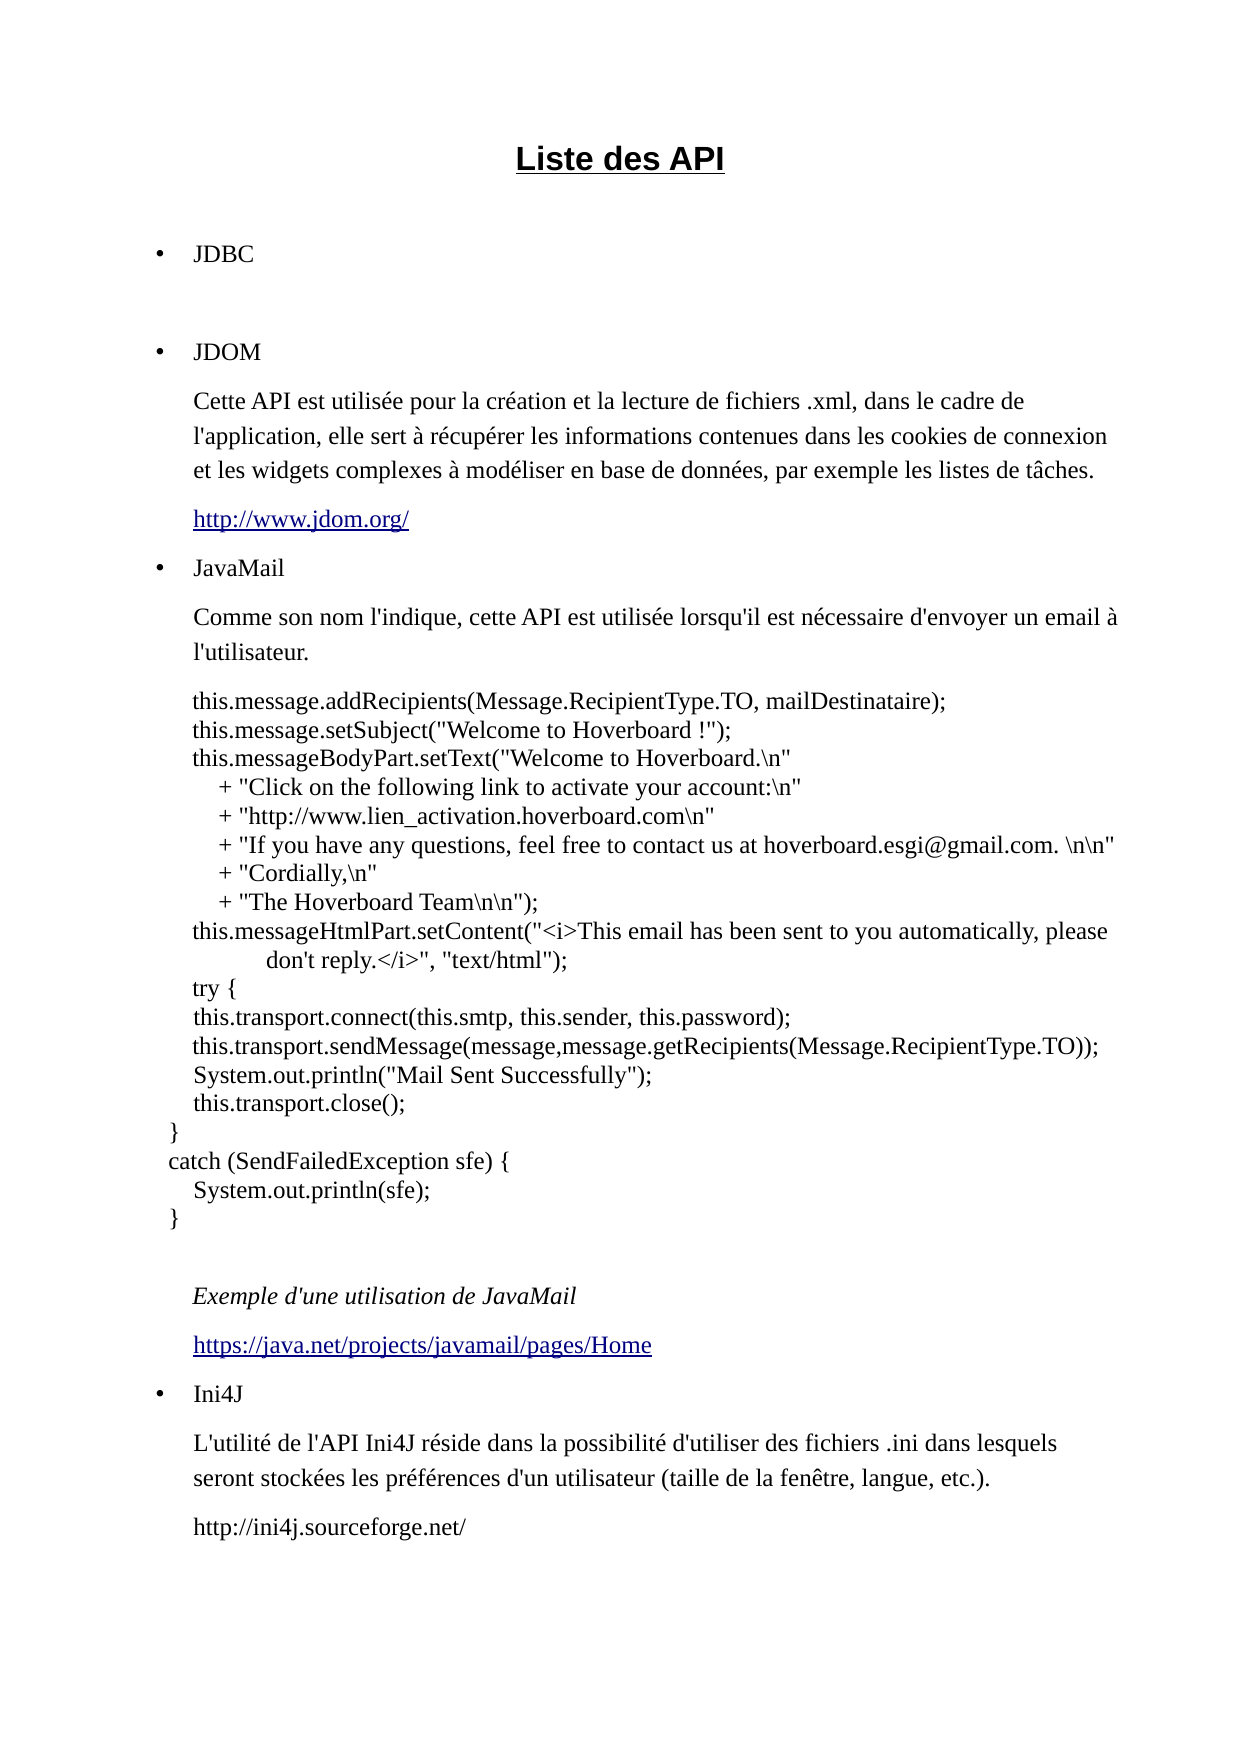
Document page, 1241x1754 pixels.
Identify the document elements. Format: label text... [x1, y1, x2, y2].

list http://ini4j.sourceforge.net/ [156, 1512, 1122, 1541]
text this.message.addRecipients(Message.RecipientType.TO, mailDestinataire); [118, 686, 1122, 715]
list http://www.jdom.org/ [156, 504, 1122, 533]
text try { [118, 973, 1122, 1002]
list JDBC [156, 239, 1122, 268]
text this.message.setSubject("Welcome to Hoverboard !"); [118, 715, 1122, 743]
list Cette API est utilisée pour la création et la lecture de fichiers .xml, dans le cadre de l'application, elle sert à récupérer les informations contenues dans les cookies de connexion et les widgets complexes à modéliser en base de données, par exemple les listes de tâches. [156, 386, 1122, 484]
text + "If you have any questions, feel free to contact us at hoverboard.esgi@gmail.com. \n\n" [118, 830, 1122, 858]
text } [118, 1203, 1122, 1232]
text + "The Hoverboard Team\n\n"); [118, 887, 1122, 916]
list JavaMail [156, 553, 1122, 582]
list Comme son nom l'indique, cette API est utilisée lorsqu'il est nécessaire d'envoyer un email à l'utilisateur. [156, 602, 1122, 666]
text System.out.println("Mail Sent Successfully"); [118, 1060, 1122, 1088]
text this.transport.close(); [118, 1088, 1122, 1117]
text Exemple d'une utilisation de JavaMail [118, 1281, 1122, 1310]
list Ini4J [156, 1379, 1122, 1408]
list https://java.net/projects/javamail/pages/Home [156, 1330, 1122, 1359]
text + "Click on the following link to activate your account:\n" [118, 772, 1122, 801]
text this.transport.connect(this.smtp, this.sender, this.password); [118, 1002, 1122, 1031]
list L'utilité de l'API Ini4J réside dans la possibilité d'utiliser des fichiers .ini dans lesquels seront stockées les préférences d'un utilisateur (taille de la fenêtre, langue, etc.). [156, 1428, 1122, 1492]
list JDOM [156, 337, 1122, 366]
text } [118, 1117, 1122, 1146]
text catch (SendFailedException sfe) { [118, 1146, 1122, 1175]
text + "Cordially,\n" [118, 858, 1122, 887]
text + "http://www.lien_activation.hoverboard.com\n" [118, 801, 1122, 830]
text this.messageHtmlPart.setContent("<i>This email has been sent to you automatically, please don't reply.</i>", "text/html"); [118, 916, 1122, 973]
text this.transport.sendMessage(message,message.getRecipients(Message.RecipientType.TO)); [118, 1031, 1122, 1060]
text System.out.println(sfe); [118, 1175, 1122, 1203]
text this.messageBodyPart.setText("Welcome to Hoverboard.\n" [118, 743, 1122, 772]
subtitle Liste des API [118, 139, 1122, 178]
